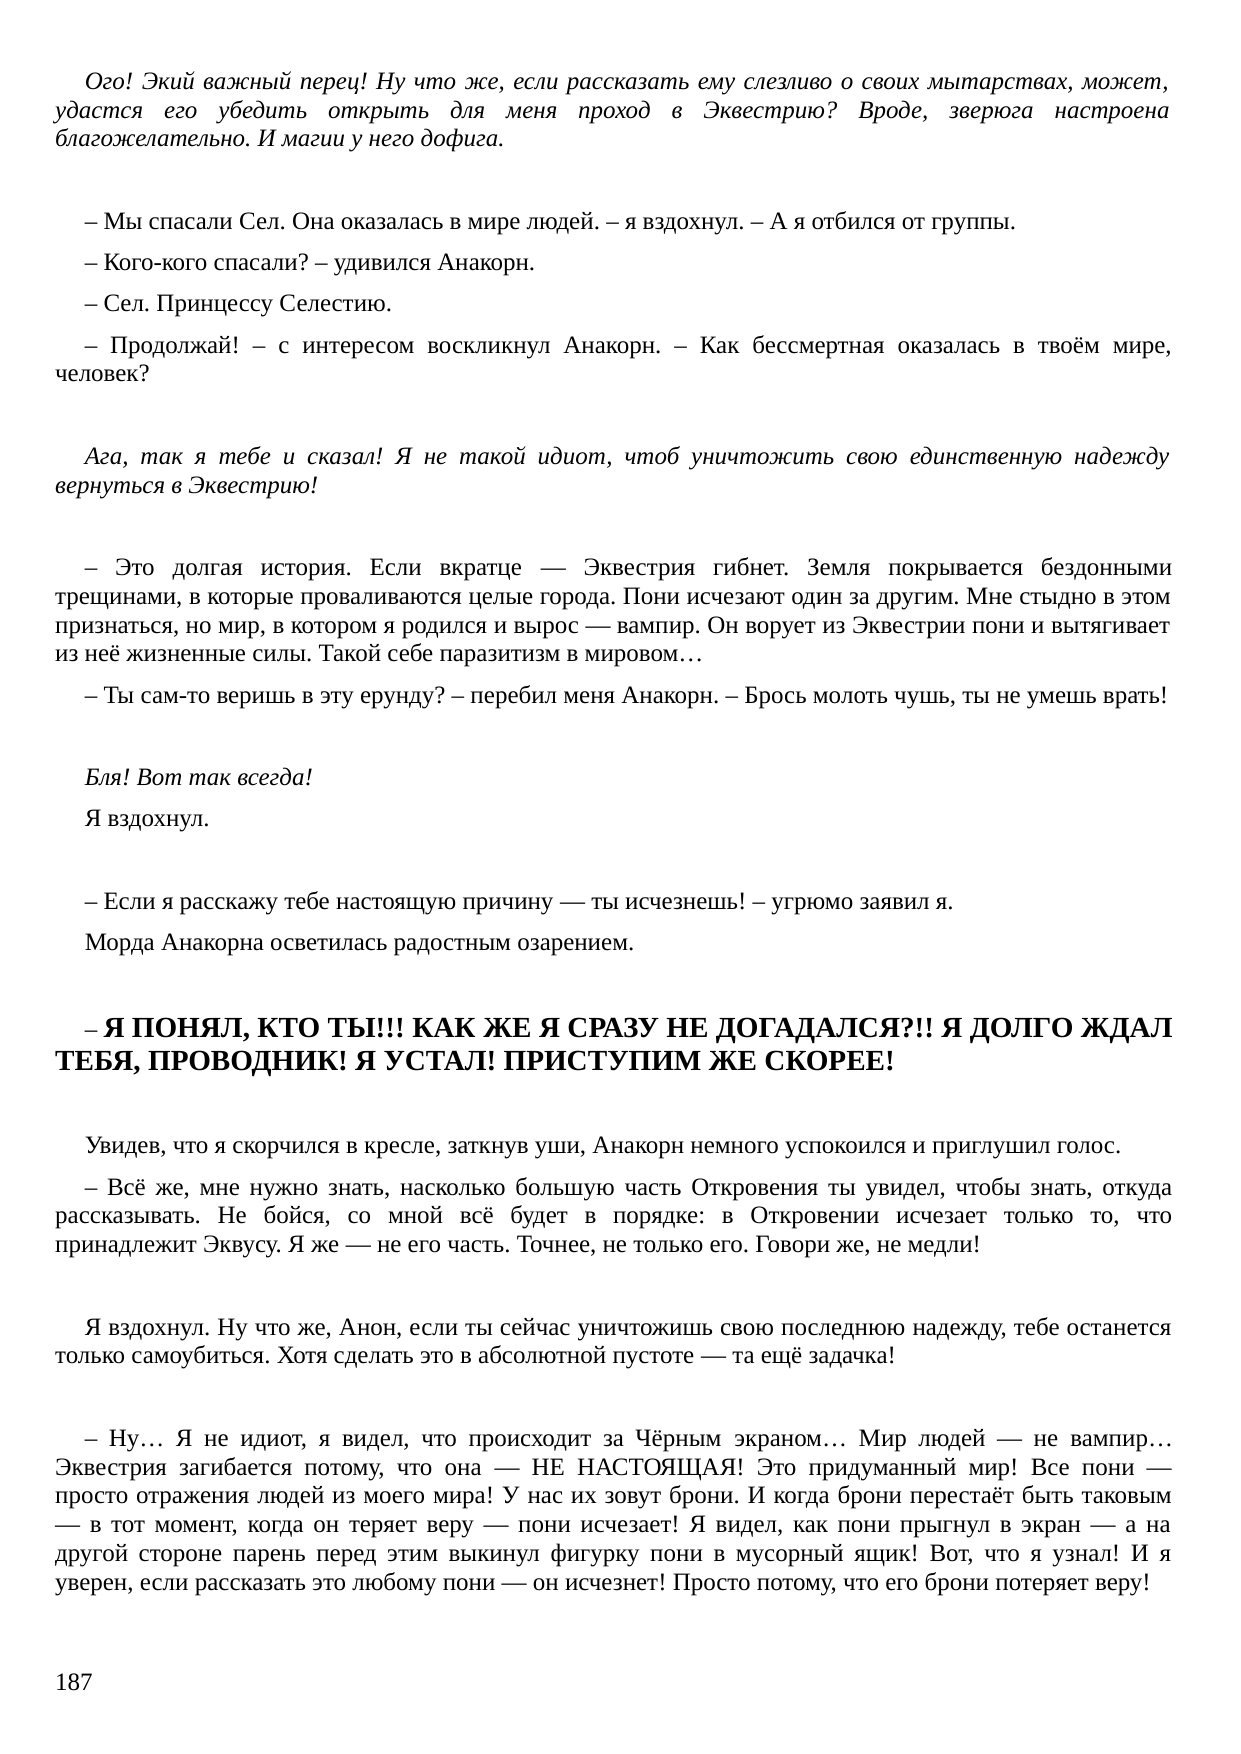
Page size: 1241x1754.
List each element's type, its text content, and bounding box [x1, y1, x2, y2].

text Бля! Вот так всегда! [55, 762, 1173, 791]
text – Ты сам-то веришь в эту ерунду? – перебил меня Анакорн. – Брось молоть чушь, ты не умешь врать! [55, 680, 1173, 708]
text Я вздохнул. Ну что же, Анон, если ты сейчас уничтожишь свою последнюю надежду, тебе останется только самоубиться. Хотя сделать это в абсолютной пустоте — та ещё задачка! [55, 1312, 1173, 1369]
text – Кого-кого спасали? – удивился Анакорн. [55, 247, 1173, 276]
text – Продолжай! – с интересом воскликнул Анакорн. – Как бессмертная оказалась в твоём мире, человек? [55, 330, 1173, 387]
text – Сел. Принцессу Селестию. [55, 288, 1173, 317]
text – Если я расскажу тебе настоящую причину — ты исчезнешь! – угрюмо заявил я. [55, 886, 1173, 915]
text Ага, так я тебе и сказал! Я не такой идиот, чтоб уничтожить свою единственную надежду вернуться в Эквестрию! [55, 441, 1173, 498]
text Я вздохнул. [55, 803, 1173, 832]
text Морда Анакорна осветилась радостным озарением. [55, 927, 1173, 956]
text – Я ПОНЯЛ, КТО ТЫ!!! КАК ЖЕ Я СРАЗУ НЕ ДОГАДАЛСЯ?!! Я ДОЛГО ЖДАЛ ТЕБЯ, ПРОВОДНИК! Я УСТАЛ! ПРИСТУПИМ ЖЕ СКОРЕЕ! [55, 1010, 1173, 1077]
text Ого! Экий важный перец! Ну что же, если рассказать ему слезливо о своих мытарствах, может, удастся его убедить открыть для меня проход в Эквестрию? Вроде, зверюга настроена благожелательно. И магии у него дофига. [55, 66, 1173, 152]
text – Ну… Я не идиот, я видел, что происходит за Чёрным экраном… Мир людей — не вампир… Эквестрия загибается потому, что она — НЕ НАСТОЯЩАЯ! Это придуманный мир! Все пони — просто отражения людей из моего мира! У нас их зовут брони. И когда брони перестаёт быть таковым — в тот момент, когда он теряет веру — пони исчезает! Я видел, как пони прыгнул в экран — а на другой стороне парень перед этим выкинул фигурку пони в мусорный ящик! Вот, что я узнал! И я уверен, если рассказать это любому пони — он исчезнет! Просто потому, что его брони потеряет веру! [55, 1423, 1173, 1596]
text – Это долгая история. Если вкратце — Эквестрия гибнет. Земля покрывается бездонными трещинами, в которые проваливаются целые города. Пони исчезают один за другим. Мне стыдно в этом признаться, но мир, в котором я родился и вырос — вампир. Он ворует из Эквестрии пони и вытягивает из неё жизненные силы. Такой себе паразитизм в мировом… [55, 552, 1173, 667]
text – Мы спасали Сел. Она оказалась в мире людей. – я вздохнул. – А я отбился от группы. [55, 206, 1173, 235]
text Увидев, что я скорчился в кресле, заткнув уши, Анакорн немного успокоился и приглушил голос. [55, 1131, 1173, 1159]
text – Всё же, мне нужно знать, насколько большую часть Откровения ты увидел, чтобы знать, откуда рассказывать. Не бойся, со мной всё будет в порядке: в Откровении исчезает только то, что принадлежит Эквусу. Я же — не его часть. Точнее, не только его. Говори же, не медли! [55, 1172, 1173, 1258]
